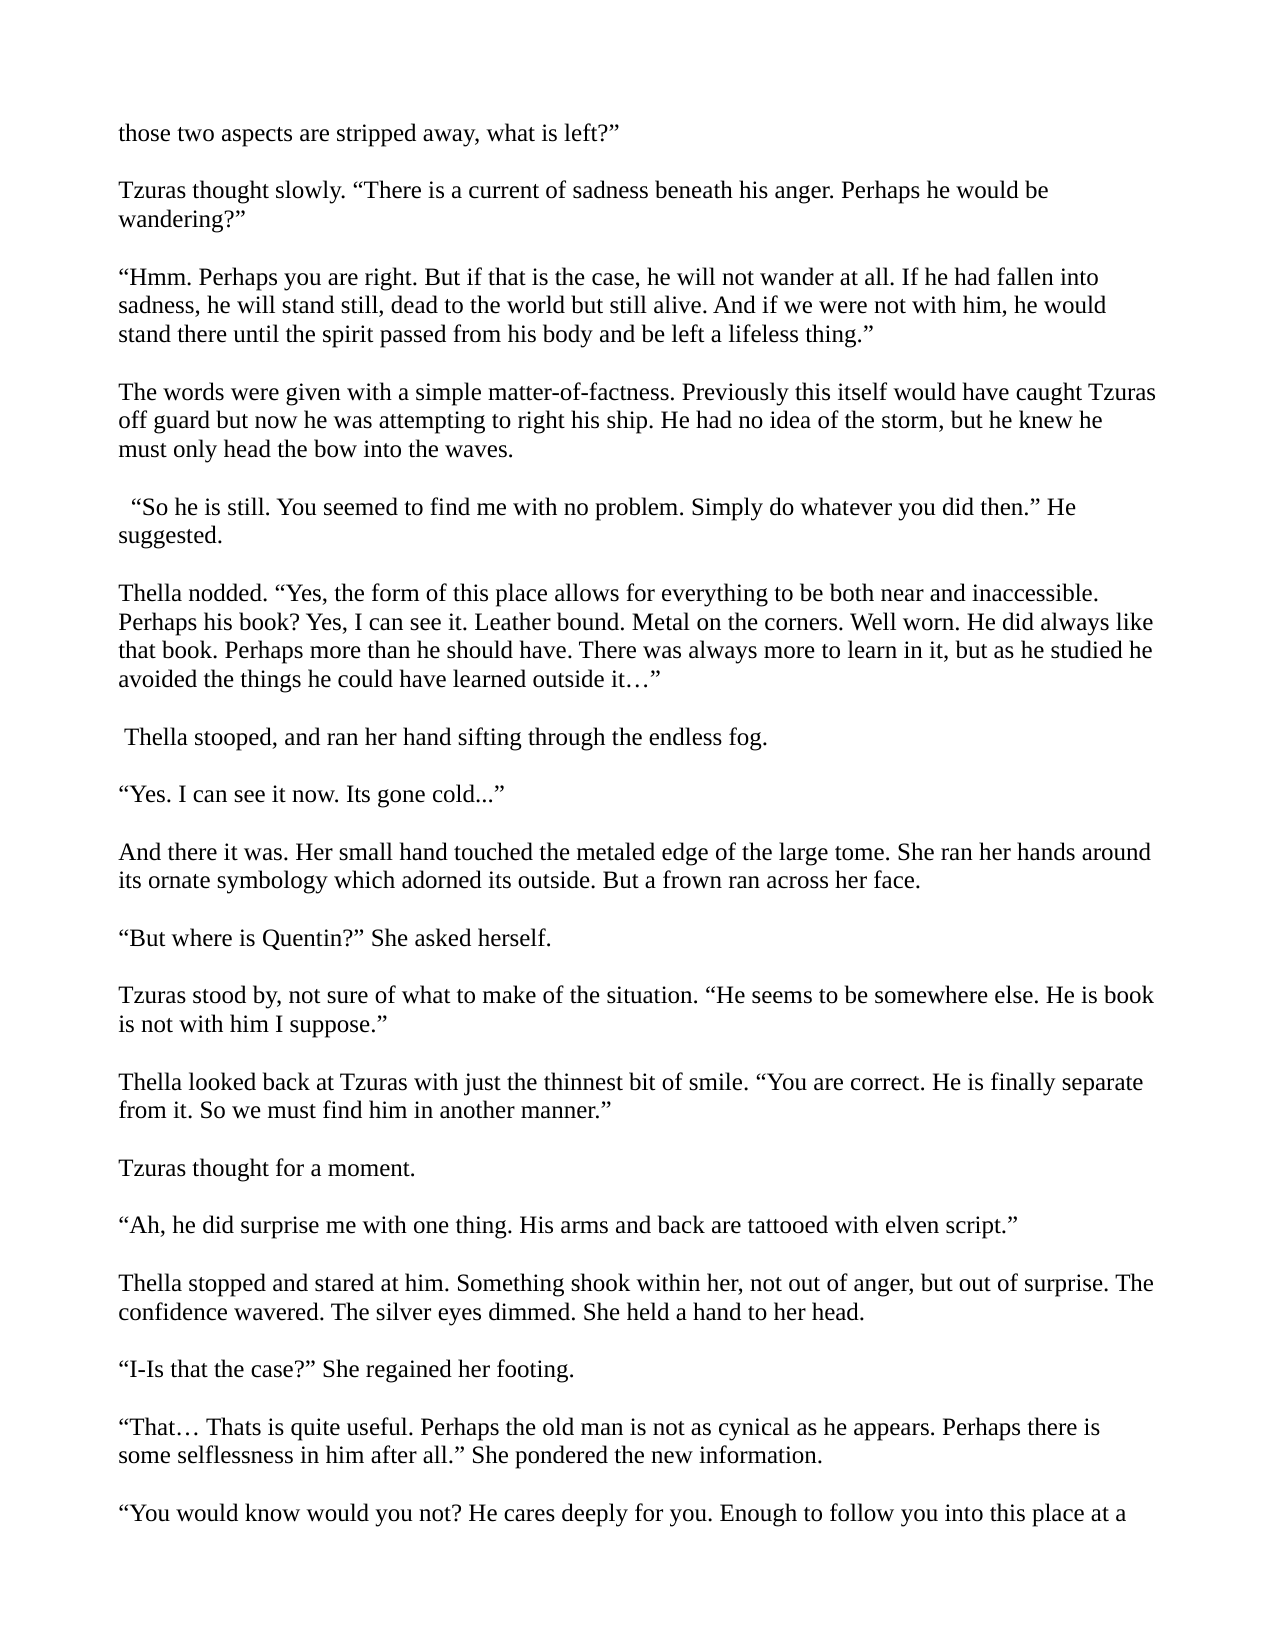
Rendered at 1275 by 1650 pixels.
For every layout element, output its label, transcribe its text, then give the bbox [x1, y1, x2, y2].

text And there it was. Her small hand touched the metaled edge of the large tome. She ran her hands around its ornate symbology which adorned its outside. But a frown ran across her face. [118, 837, 1157, 894]
text “Ah, he did surprise me with one thing. His arms and back are tattooed with elven script.” [118, 1211, 1157, 1239]
text Tzuras thought slowly. “There is a current of sadness beneath his anger. Perhaps he would be wandering?” [118, 176, 1157, 233]
text “That… Thats is quite useful. Perhaps the old man is not as cynical as he appears. Perhaps there is some selflessness in him after all.” She pondered the new information. [118, 1412, 1157, 1469]
text “You would know would you not? He cares deeply for you. Enough to follow you into this place at a [118, 1498, 1157, 1527]
text Tzuras thought for a moment. [118, 1153, 1157, 1182]
text Thella stooped, and ran her hand sifting through the endless fog. [118, 722, 1157, 751]
text Thella nodded. “Yes, the form of this place allows for everything to be both near and inaccessible. Perhaps his book? Yes, I can see it. Leather bound. Metal on the corners. Well worn. He did always like that book. Perhaps more than he should have. There was always more to learn in it, but as he studied he avoided the things he could have learned outside it…” [118, 578, 1157, 693]
text “I-Is that the case?” She regained her footing. [118, 1354, 1157, 1383]
text Thella stopped and stared at him. Something shook within her, not out of anger, but out of surprise. The confidence wavered. The silver eyes dimmed. She held a hand to her head. [118, 1268, 1157, 1326]
text Tzuras stood by, not sure of what to make of the situation. “He seems to be somewhere else. He is book is not with him I suppose.” [118, 981, 1157, 1038]
text The words were given with a simple matter-of-factness. Previously this itself would have caught Tzuras off guard but now he was attempting to right his ship. He had no idea of the storm, but he knew he must only head the bow into the waves. [118, 377, 1157, 463]
text “Hmm. Perhaps you are right. But if that is the case, he will not wander at all. If he had fallen into sadness, he will stand still, dead to the world but still alive. And if we were not with him, he would stand there until the spirit passed from his body and be left a lifeless thing.” [118, 262, 1157, 348]
text Thella looked back at Tzuras with just the thinnest bit of smile. “You are correct. He is finally separate from it. So we must find him in another manner.” [118, 1067, 1157, 1124]
text “So he is still. You seemed to find me with no problem. Simply do whatever you did then.” He suggested. [118, 492, 1157, 549]
text “Yes. I can see it now. Its gone cold...” [118, 779, 1157, 808]
text those two aspects are stripped away, what is left?” [118, 118, 1157, 147]
text “But where is Quentin?” She asked herself. [118, 923, 1157, 952]
